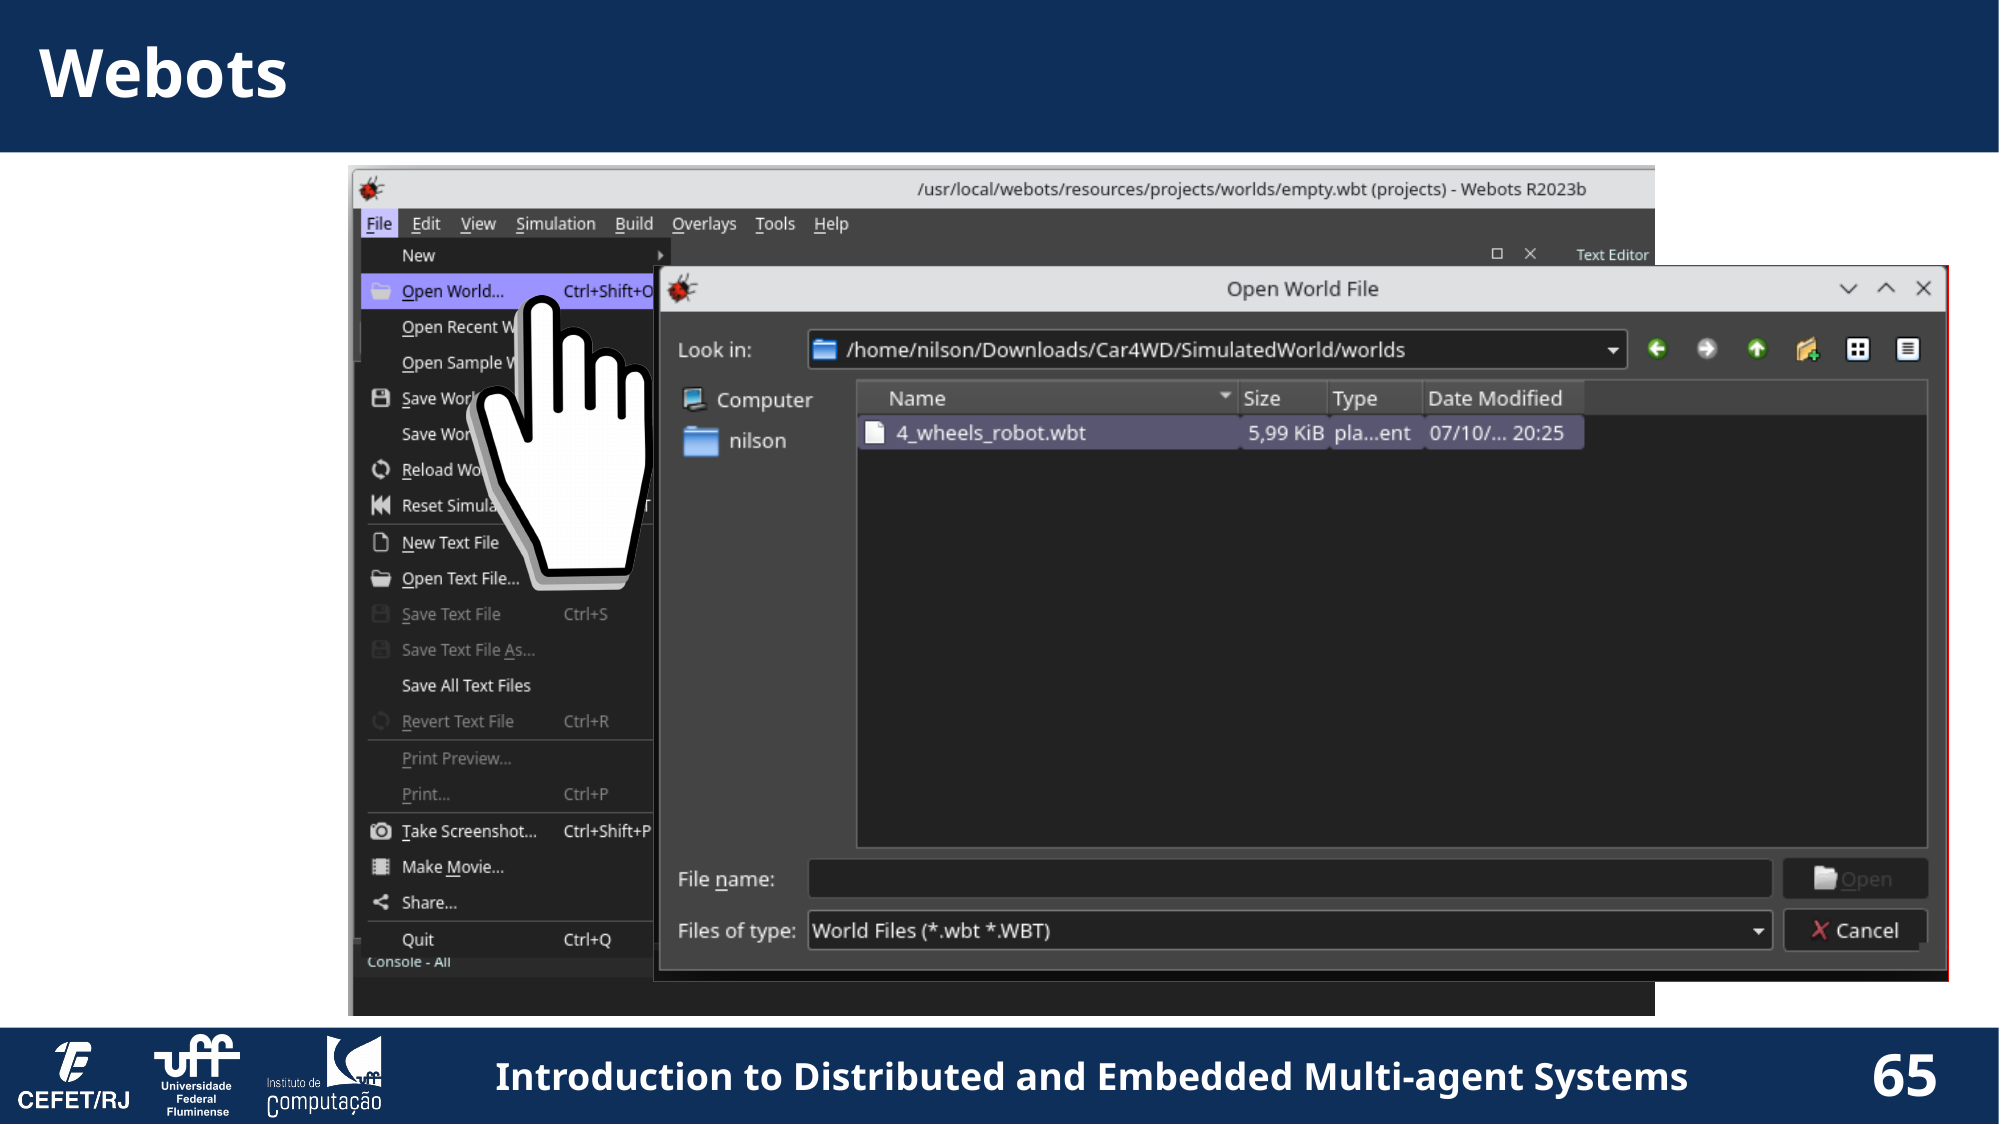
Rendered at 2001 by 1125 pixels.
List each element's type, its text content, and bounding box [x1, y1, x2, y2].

picture [348, 165, 1949, 1016]
text_box Webots [25, 23, 1998, 116]
picture [265, 1033, 383, 1118]
picture [153, 1033, 241, 1121]
picture [18, 1021, 129, 1125]
